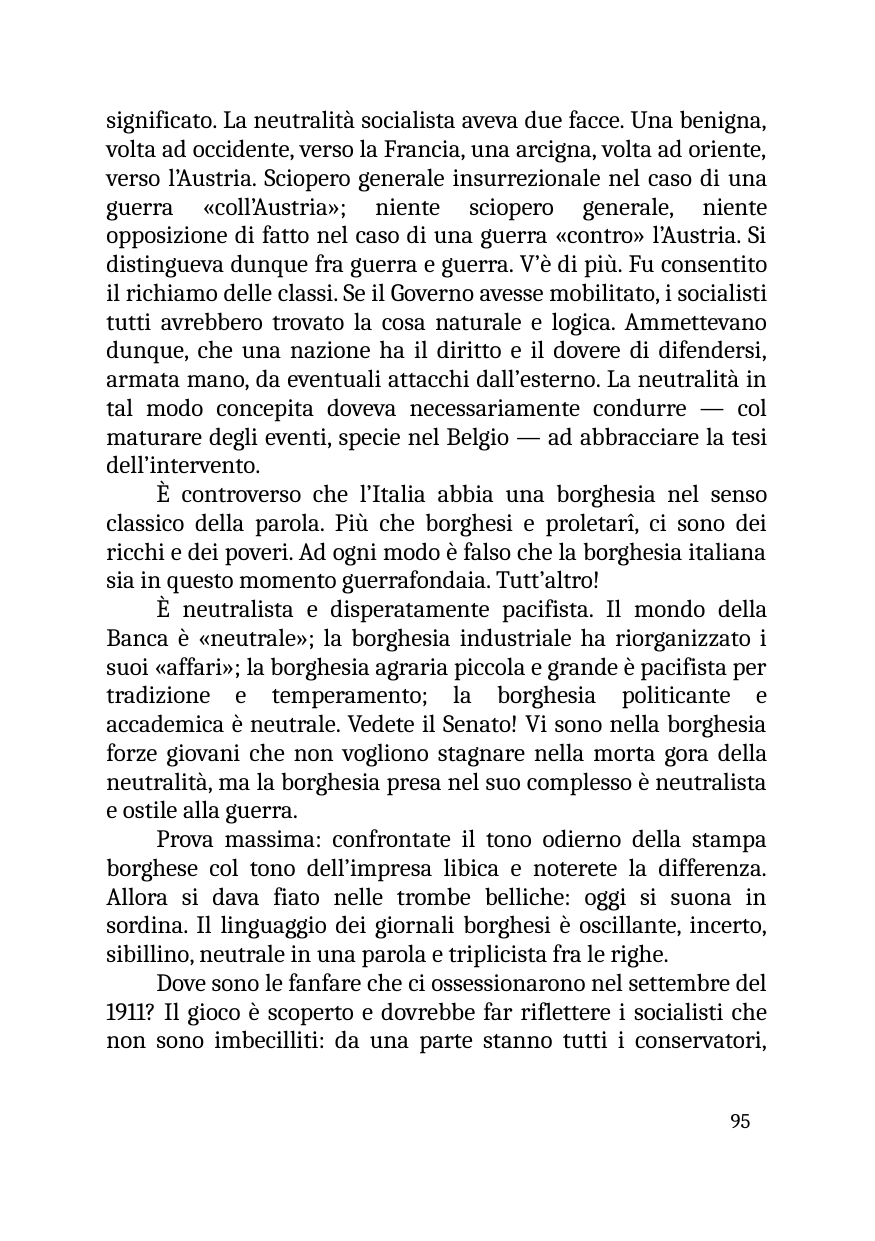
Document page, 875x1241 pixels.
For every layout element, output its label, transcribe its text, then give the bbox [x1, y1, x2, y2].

text È controverso che l’Italia abbia una borghesia nel senso classico della parola. Più che borghesi e proletarî, ci sono dei ricchi e dei poveri. Ad ogni modo è falso che la borghesia italiana sia in questo momento guerrafondaia. Tutt’altro! [106, 480, 768, 595]
text È neutralista e disperatamente pacifista. Il mondo della Banca è «neutrale»; la borghesia industriale ha riorganizzato i suoi «affari»; la borghesia agraria piccola e grande è pacifista per tradizione e temperamento; la borghesia politicante e accademica è neutrale. Vedete il Senato! Vi sono nella borghesia forze giovani che non vogliono stagnare nella morta gora della neutralità, ma la borghesia presa nel suo complesso è neutralista e ostile alla guerra. [106, 595, 768, 825]
text Prova massima: confrontate il tono odierno della stampa borghese col tono dell’impresa libica e noterete la differenza. Allora si dava fiato nelle trombe belliche: oggi si suona in sordina. Il linguaggio dei giornali borghesi è oscillante, incerto, sibillino, neutrale in una parola e triplicista fra le righe. [106, 825, 768, 969]
text Dove sono le fanfare che ci ossessionarono nel settembre del 1911? Il gioco è scoperto e dovrebbe far riflettere i socialisti che non sono imbecilliti: da una parte stanno tutti i conservatori, [106, 969, 768, 1055]
text significato. La neutralità socialista aveva due facce. Una benigna, volta ad occidente, verso la Francia, una arcigna, volta ad oriente, verso l’Austria. Sciopero generale insurrezionale nel caso di una guerra «coll’Austria»; niente sciopero generale, niente opposizione di fatto nel caso di una guerra «contro» l’Austria. Si distingueva dunque fra guerra e guerra. V’è di più. Fu consentito il richiamo delle classi. Se il Governo avesse mobilitato, i socialisti tutti avrebbero trovato la cosa naturale e logica. Ammettevano dunque, che una nazione ha il diritto e il dovere di difendersi, armata mano, da eventuali attacchi dall’esterno. La neutralità in tal modo concepita doveva necessariamente condurre — col maturare degli eventi, specie nel Belgio — ad abbracciare la tesi dell’intervento. [106, 106, 768, 480]
